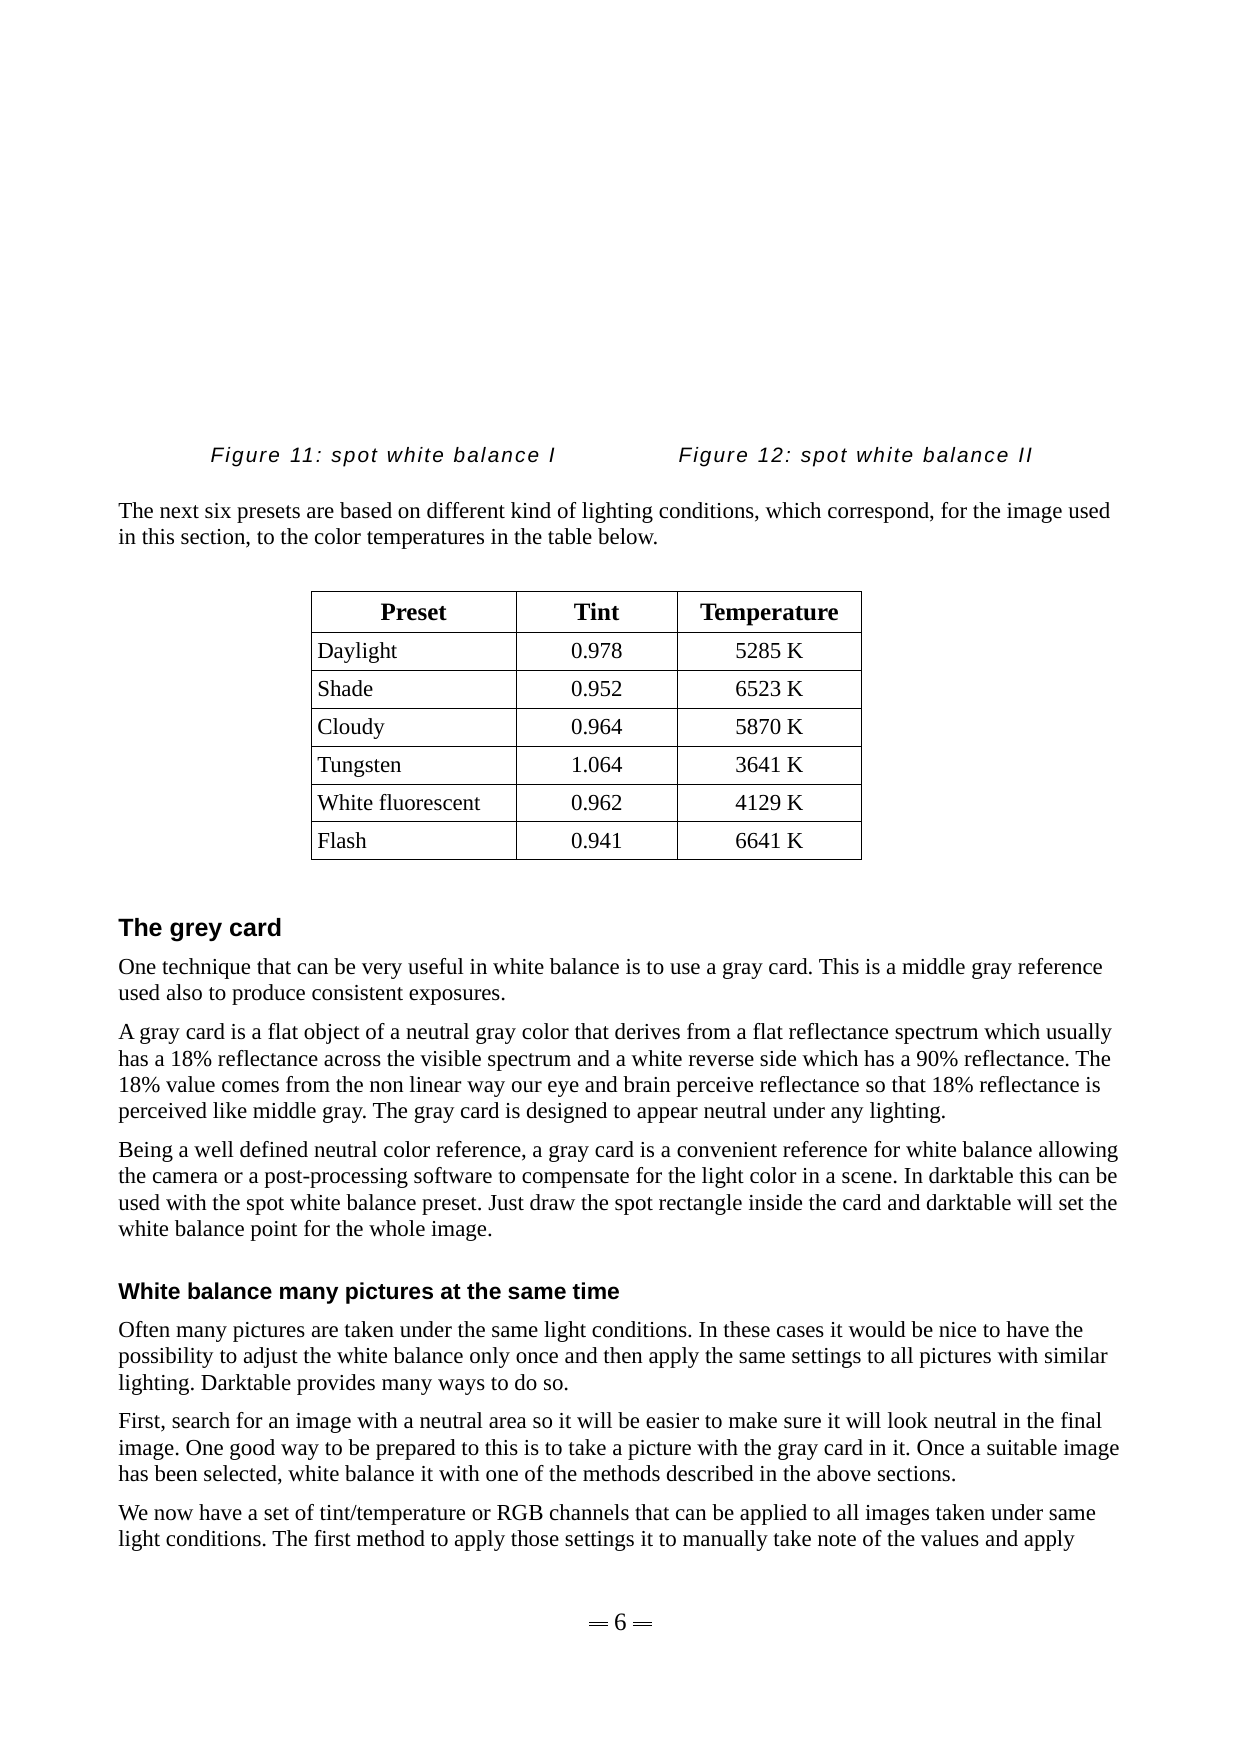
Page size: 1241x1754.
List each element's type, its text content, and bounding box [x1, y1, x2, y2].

table_cell 4129 K [678, 785, 861, 821]
table_cell Flash [312, 822, 516, 859]
table_header Tint [517, 592, 677, 632]
table_cell Daylight [312, 633, 516, 670]
table_cell Tungsten [312, 747, 516, 783]
text A gray card is a flat object of a neutral gray color that derives from a flat reflectance spectrum which usually has a 18% reflectance across the visible spectrum and a white reverse side which has a 90% reflectance. The 18% value comes from the non linear way our eye and brain perceive reflectance so that 18% reflectance is perceived like middle gray. The gray card is designed to appear neutral under any lighting. [118, 1018, 1122, 1124]
table_header Preset [312, 592, 516, 632]
text Often many pictures are taken under the same light conditions. In these cases it would be nice to have the possibility to adjust the white balance only once and then apply the same settings to all pictures with similar lighting. Darktable provides many ways to do so. [118, 1316, 1122, 1395]
subtitle White balance many pictures at the same time [118, 1278, 1122, 1304]
table_cell 0.952 [517, 671, 677, 708]
table_cell 0.941 [517, 822, 677, 859]
text First, search for an image with a neutral area so it will be easier to make sure it will look neutral in the final image. One good way to be prepared to this is to take a picture with the gray card in it. Once a suitable image has been selected, white balance it with one of the methods described in the above sections. [118, 1407, 1122, 1486]
text Figure 11: spot white balance I [177, 130, 590, 467]
text The next six presets are based on different kind of lighting conditions, which correspond, for the image used in this section, to the color temperatures in the table below. [118, 118, 1122, 549]
table_cell 0.978 [517, 633, 677, 670]
text Being a well defined neutral color reference, a gray card is a convenient reference for white balance allowing the camera or a post-processing software to compensate for the light color in a scene. In darktable this can be used with the spot white balance preset. Just draw the spot rectangle inside the card and darktable will set the white balance point for the whole image. [118, 1136, 1122, 1242]
table_cell 5285 K [678, 633, 861, 670]
table_cell 3641 K [678, 747, 861, 783]
table_cell White fluorescent [312, 785, 516, 821]
table_cell 6523 K [678, 671, 861, 708]
table_cell Cloudy [312, 709, 516, 746]
table_cell 6641 K [678, 822, 861, 859]
table_cell 1.064 [517, 747, 677, 783]
text We now have a set of tint/temperature or RGB channels that can be applied to all images taken under same light conditions. The first method to apply those settings it to manually take note of the values and apply [118, 1499, 1122, 1552]
table_cell 5870 K [678, 709, 861, 746]
text One technique that can be very useful in white balance is to use a gray card. This is a middle gray reference used also to produce consistent exposures. [118, 953, 1122, 1006]
table_cell 0.964 [517, 709, 677, 746]
table_header Temperature [678, 592, 861, 632]
text Figure 12: spot white balance II [650, 130, 1063, 467]
table_cell 0.962 [517, 785, 677, 821]
table_cell Shade [312, 671, 516, 708]
subtitle The grey card [118, 912, 1122, 941]
